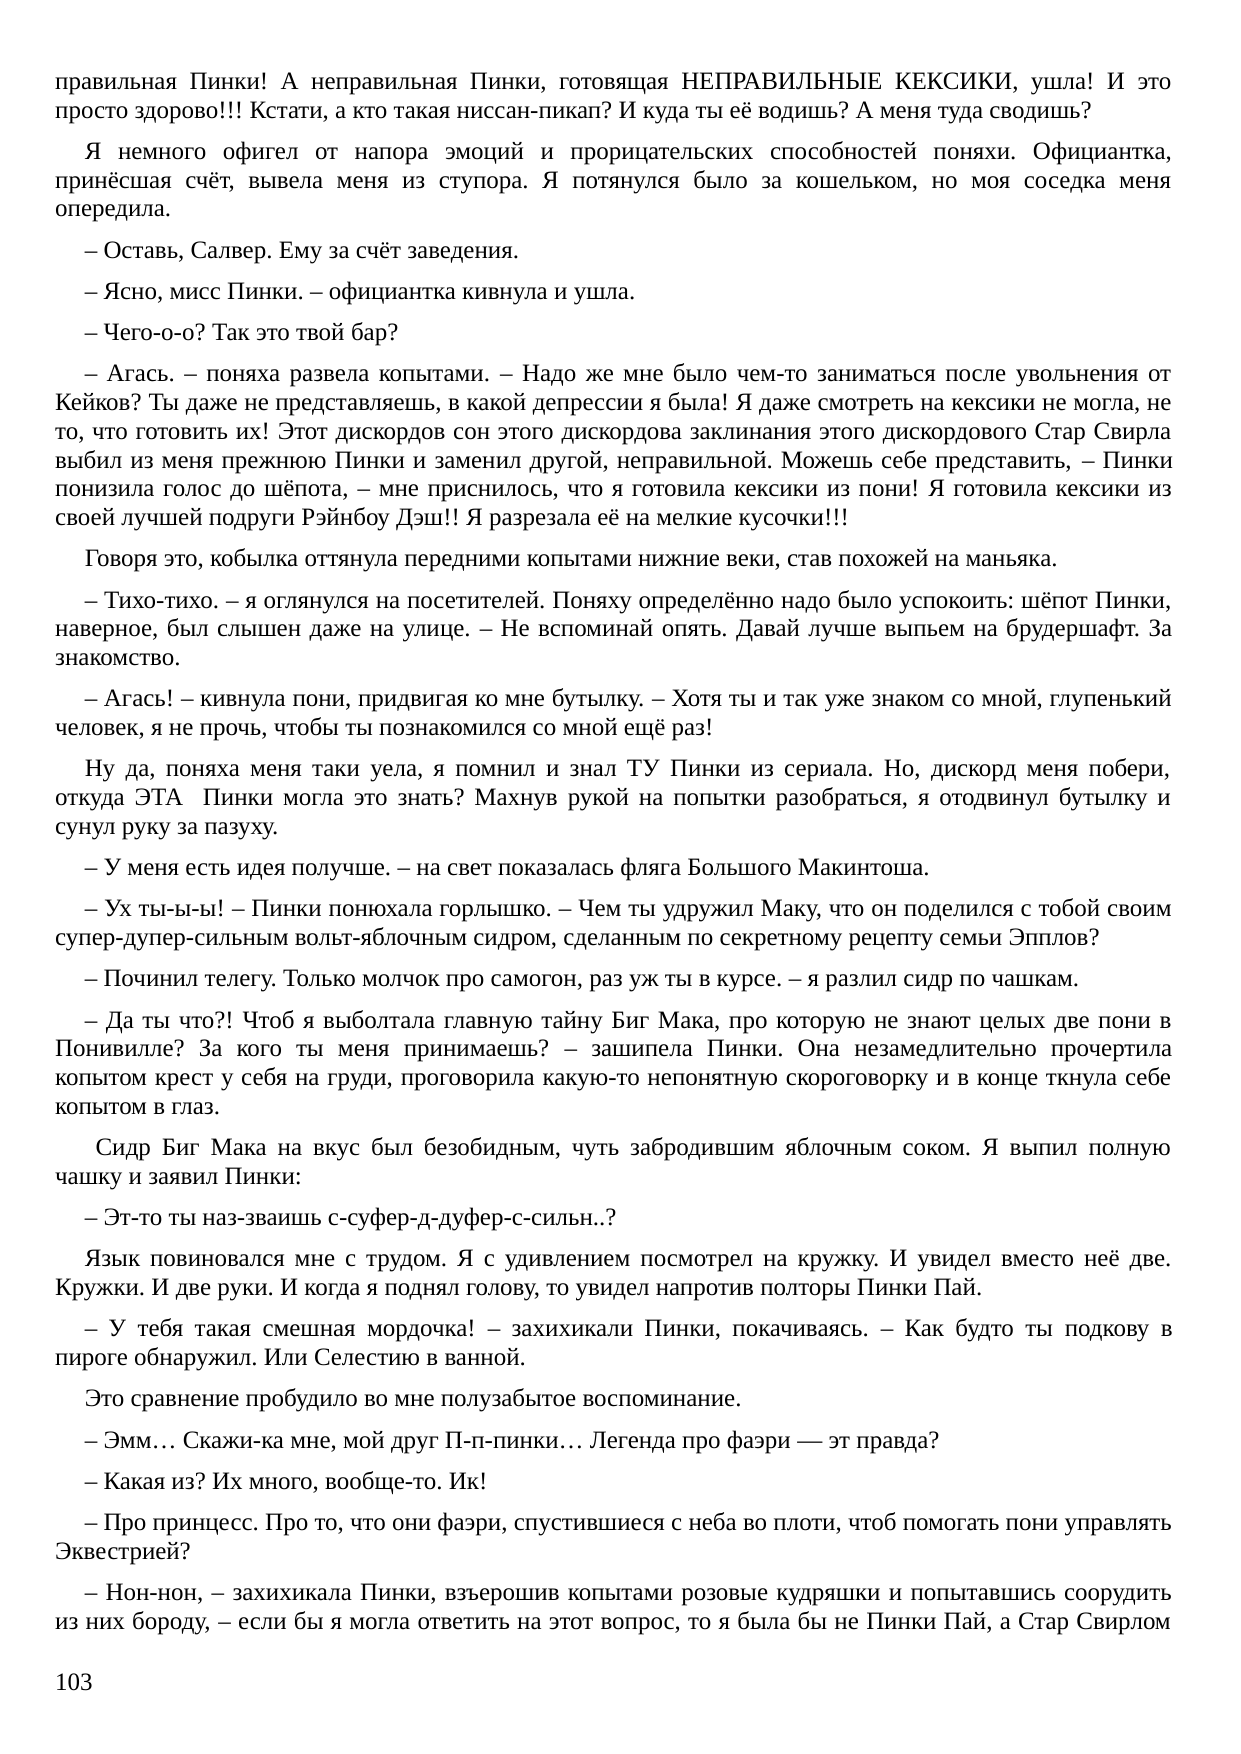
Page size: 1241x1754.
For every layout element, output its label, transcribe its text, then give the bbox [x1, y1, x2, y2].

text – Про принцесс. Про то, что они фаэри, спустившиеся с неба во плоти, чтоб помогать пони управлять Эквестрией? [55, 1507, 1173, 1565]
text правильная Пинки! А неправильная Пинки, готовящая НЕПРАВИЛЬНЫЕ КЕКСИКИ, ушла! И это просто здорово!!! Кстати, а кто такая ниссан-пикап? И куда ты её водишь? А меня туда сводишь? [55, 66, 1173, 123]
text – Агась! – кивнула пони, придвигая ко мне бутылку. – Хотя ты и так уже знаком со мной, глупенький человек, я не прочь, чтобы ты познакомился со мной ещё раз! [55, 683, 1173, 741]
text Ну да, поняха меня таки уела, я помнил и знал ТУ Пинки из сериала. Но, дискорд меня побери, откуда ЭТА Пинки могла это знать? Махнув рукой на попытки разобраться, я отодвинул бутылку и сунул руку за пазуху. [55, 753, 1173, 840]
text – Починил телегу. Только молчок про самогон, раз уж ты в курсе. – я разлил сидр по чашкам. [55, 963, 1173, 992]
text – Чего-о-о? Так это твой бар? [55, 317, 1173, 346]
text – Нон-нон, – захихикала Пинки, взъерошив копытами розовые кудряшки и попытавшись соорудить из них бороду, – если бы я могла ответить на этот вопрос, то я была бы не Пинки Пай, а Стар Свирлом [55, 1577, 1173, 1635]
text – Ух ты-ы-ы! – Пинки понюхала горлышко. – Чем ты удружил Маку, что он поделился с тобой своим супер-дупер-сильным вольт-яблочным сидром, сделанным по секретному рецепту семьи Эпплов? [55, 893, 1173, 951]
text – Агась. – поняха развела копытами. – Надо же мне было чем-то заниматься после увольнения от Кейков? Ты даже не представляешь, в какой депрессии я была! Я даже смотреть на кексики не могла, не то, что готовить их! Этот дискордов сон этого дискордова заклинания этого дискордового Стар Свирла выбил из меня прежнюю Пинки и заменил другой, неправильной. Можешь себе представить, – Пинки понизила голос до шёпота, – мне приснилось, что я готовила кексики из пони! Я готовила кексики из своей лучшей подруги Рэйнбоу Дэш!! Я разрезала её на мелкие кусочки!!! [55, 358, 1173, 531]
text Я немного офигел от напора эмоций и прорицательских способностей поняхи. Официантка, принёсшая счёт, вывела меня из ступора. Я потянулся было за кошельком, но моя соседка меня опередила. [55, 136, 1173, 222]
text – Какая из? Их много, вообще-то. Ик! [55, 1466, 1173, 1495]
text Сидр Биг Мака на вкус был безобидным, чуть забродившим яблочным соком. Я выпил полную чашку и заявил Пинки: [55, 1132, 1173, 1190]
text Говоря это, кобылка оттянула передними копытами нижние веки, став похожей на маньяка. [55, 543, 1173, 572]
text – У меня есть идея получше. – на свет показалась фляга Большого Макинтоша. [55, 852, 1173, 881]
text – Эт-то ты наз-зваишь с-суфер-д-дуфер-с-сильн..? [55, 1202, 1173, 1231]
text Язык повиновался мне с трудом. Я с удивлением посмотрел на кружку. И увидел вместо неё две. Кружки. И две руки. И когда я поднял голову, то увидел напротив полторы Пинки Пай. [55, 1243, 1173, 1301]
text – Да ты что?! Чтоб я выболтала главную тайну Биг Мака, про которую не знают целых две пони в Понивилле? За кого ты меня принимаешь? – зашипела Пинки. Она незамедлительно прочертила копытом крест у себя на груди, проговорила какую-то непонятную скороговорку и в конце ткнула себе копытом в глаз. [55, 1005, 1173, 1120]
text – Оставь, Салвер. Ему за счёт заведения. [55, 235, 1173, 263]
text – Ясно, мисс Пинки. – официантка кивнула и ушла. [55, 276, 1173, 305]
text – Эмм… Скажи-ка мне, мой друг П-п-пинки… Легенда про фаэри — эт правда? [55, 1425, 1173, 1453]
text – У тебя такая смешная мордочка! – захихикали Пинки, покачиваясь. – Как будто ты подкову в пироге обнаружил. Или Селестию в ванной. [55, 1313, 1173, 1371]
text – Тихо-тихо. – я оглянулся на посетителей. Поняху определённо надо было успокоить: шёпот Пинки, наверное, был слышен даже на улице. – Не вспоминай опять. Давай лучше выпьем на брудершафт. За знакомство. [55, 585, 1173, 671]
text Это сравнение пробудило во мне полузабытое воспоминание. [55, 1383, 1173, 1412]
